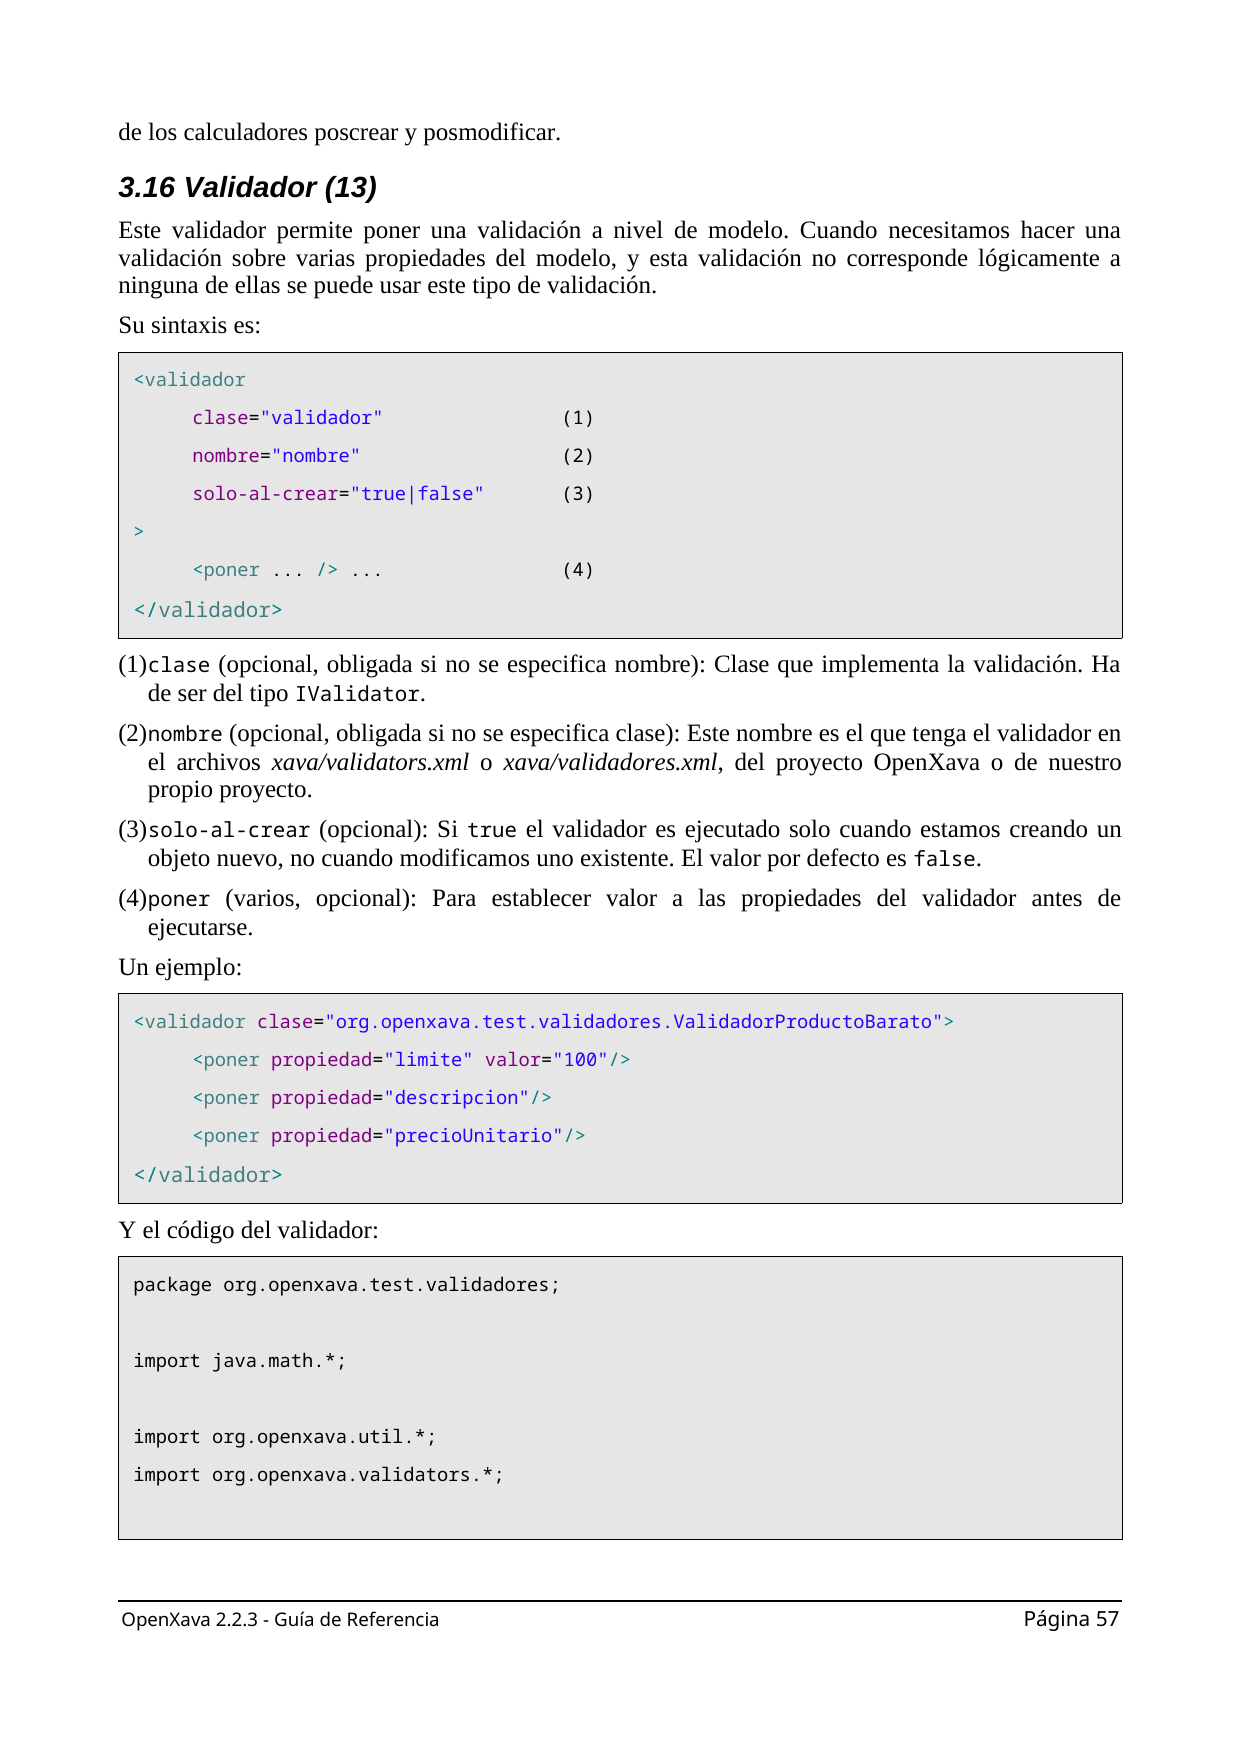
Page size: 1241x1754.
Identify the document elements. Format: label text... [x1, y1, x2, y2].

text <poner propiedad="precioUnitario"/> [119, 1107, 1122, 1145]
text </validador> [119, 1145, 1122, 1203]
list nombre (opcional, obligada si no se especifica clase): Este nombre es el que tenga el validador en el archivos xava/validators.xml o xava/validadores.xml, del proyecto OpenXava o de nuestro propio proyecto. [118, 719, 1122, 803]
text <validador clase="org.openxava.test.validadores.ValidadorProductoBarato"> [119, 994, 1122, 1031]
text </validador> [119, 580, 1122, 638]
text Su sintaxis es: [118, 312, 1122, 339]
text Este validador permite poner una validación a nivel de modelo. Cuando necesitamos hacer una validación sobre varias propiedades del modelo, y esta validación no corresponde lógicamente a ninguna de ellas se puede usar este tipo de validación. [118, 216, 1122, 299]
text <poner propiedad="limite" valor="100"/> [119, 1031, 1122, 1069]
text solo-al-crear="true|false" (3) [119, 466, 1122, 504]
text package org.openxava.test.validadores; [119, 1257, 1122, 1294]
subtitle Validador (13) [118, 171, 1122, 203]
text clase="validador" (1) [119, 390, 1122, 428]
text Y el código del validador: [118, 1216, 1122, 1243]
list clase (opcional, obligada si no se especifica nombre): Clase que implementa la validación. Ha de ser del tipo IValidator. [118, 651, 1122, 707]
list solo-al-crear (opcional): Si true el validador es ejecutado solo cuando estamos creando un objeto nuevo, no cuando modificamos uno existente. El valor por defecto es false. [118, 816, 1122, 872]
text <poner ... /> ... (4) [119, 542, 1122, 580]
text > [119, 504, 1122, 542]
text Un ejemplo: [118, 953, 1122, 981]
text <validador [119, 353, 1122, 390]
list poner (varios, opcional): Para establecer valor a las propiedades del validador antes de ejecutarse. [118, 884, 1122, 941]
text import java.math.*; [119, 1332, 1122, 1370]
text <poner propiedad="descripcion"/> [119, 1069, 1122, 1107]
text de los calculadores poscrear y posmodificar. [118, 118, 1122, 146]
text import org.openxava.util.*; [119, 1408, 1122, 1446]
text nombre="nombre" (2) [119, 428, 1122, 466]
text import org.openxava.validators.*; [119, 1446, 1122, 1484]
